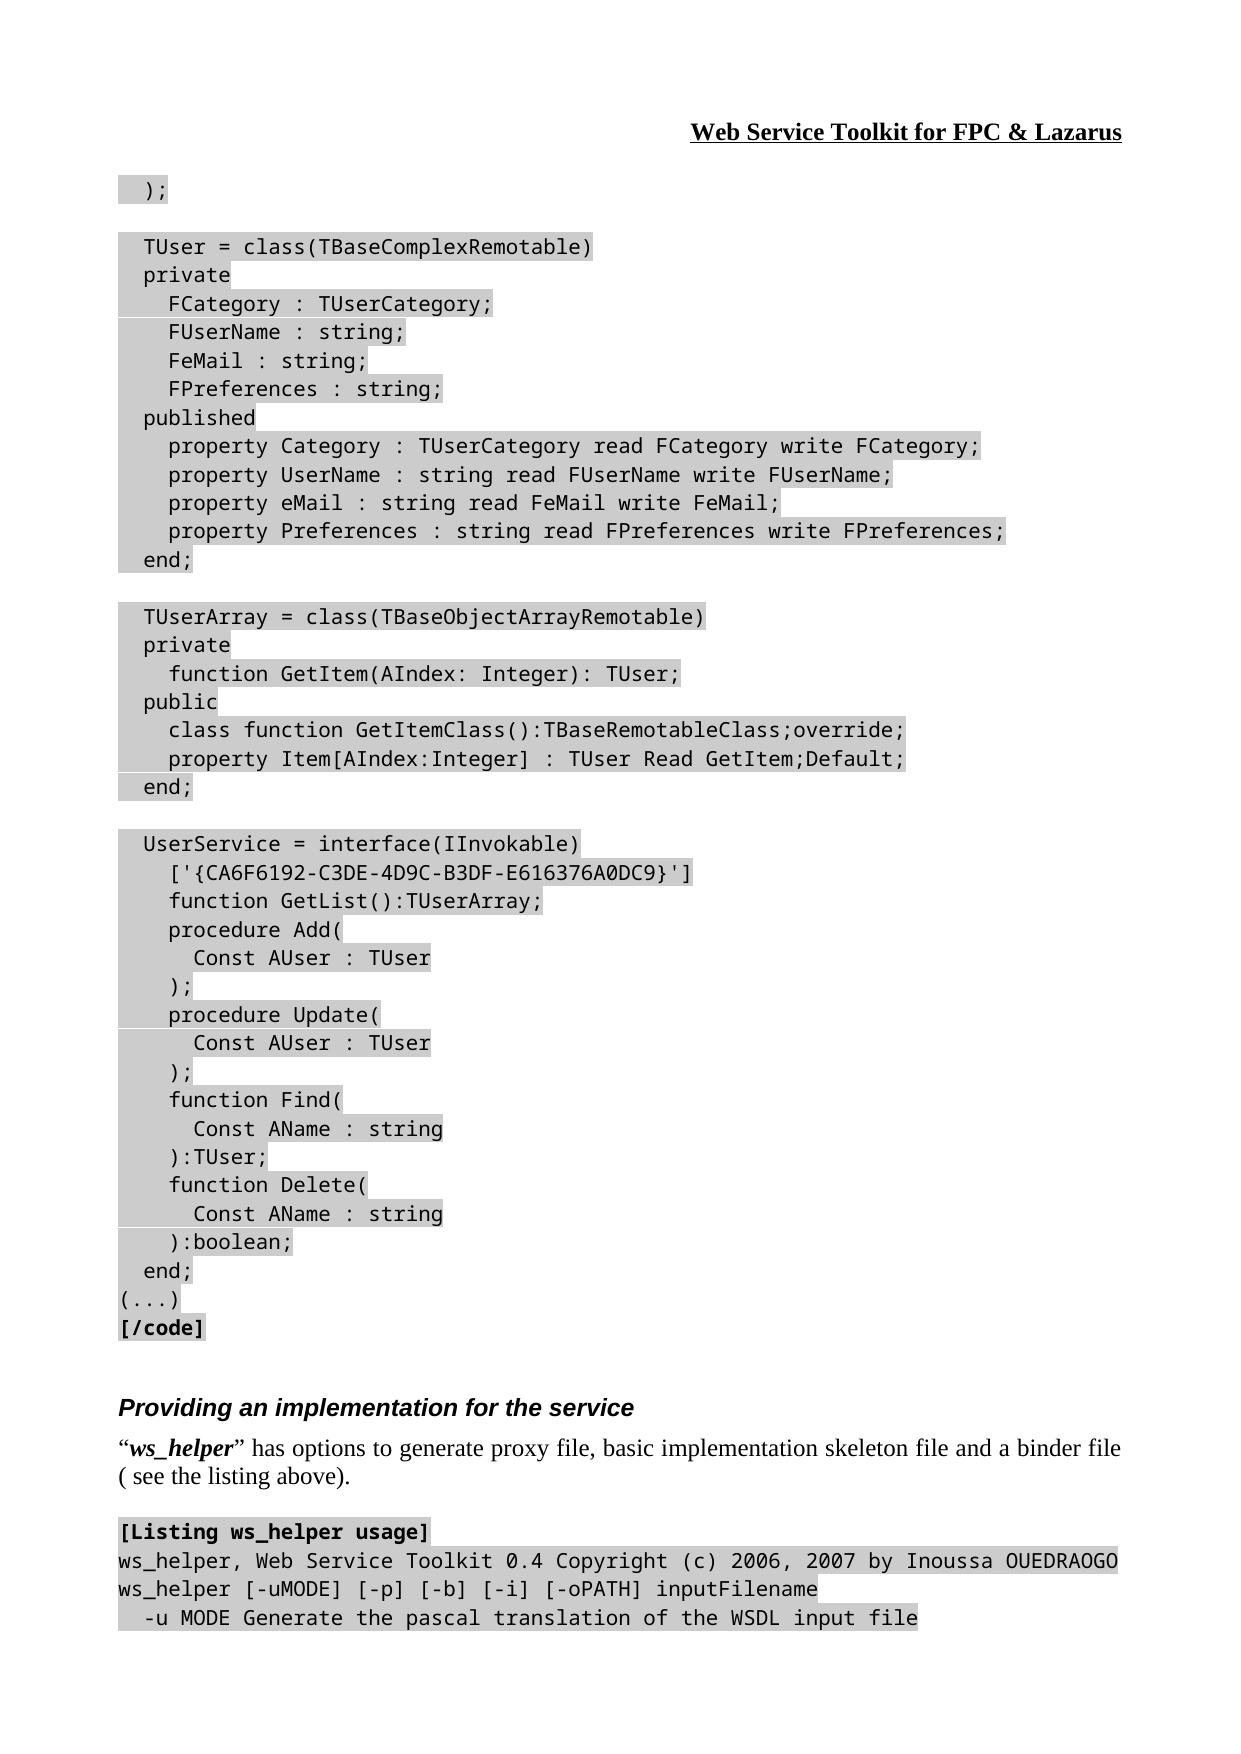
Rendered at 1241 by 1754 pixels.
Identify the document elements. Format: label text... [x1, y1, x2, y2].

text Const AName : string [118, 1199, 1122, 1227]
text [/code] [118, 1313, 1122, 1341]
text Const AUser : TUser [118, 1028, 1122, 1057]
text (...) [118, 1284, 1122, 1313]
text class function GetItemClass():TBaseRemotableClass;override; [118, 716, 1122, 744]
text -u MODE Generate the pascal translation of the WSDL input file [118, 1603, 1122, 1631]
text function GetList():TUserArray; [118, 886, 1122, 915]
text FPreferences : string; [118, 374, 1122, 403]
text ); [118, 972, 1122, 1000]
text UserService = interface(IInvokable) [118, 829, 1122, 858]
text FCategory : TUserCategory; [118, 289, 1122, 317]
text property Category : TUserCategory read FCategory write FCategory; [118, 431, 1122, 460]
text function Delete( [118, 1171, 1122, 1199]
text function GetItem(AIndex: Integer): TUser; [118, 659, 1122, 687]
text Const AName : string [118, 1114, 1122, 1142]
text property Preferences : string read FPreferences write FPreferences; [118, 517, 1122, 545]
text end; [118, 1256, 1122, 1284]
text ); [118, 1057, 1122, 1085]
text FeMail : string; [118, 346, 1122, 374]
text function Find( [118, 1085, 1122, 1114]
text procedure Update( [118, 1000, 1122, 1028]
text published [118, 403, 1122, 431]
text Const AUser : TUser [118, 943, 1122, 972]
text property Item[AIndex:Integer] : TUser Read GetItem;Default; [118, 744, 1122, 772]
text ['{CA6F6192-C3DE-4D9C-B3DF-E616376A0DC9}'] [118, 858, 1122, 886]
text ):boolean; [118, 1227, 1122, 1256]
text property UserName : string read FUserName write FUserName; [118, 460, 1122, 488]
text procedure Add( [118, 915, 1122, 943]
text end; [118, 545, 1122, 573]
text ); [118, 175, 1122, 204]
text [Listing ws_helper usage] [118, 1517, 1122, 1546]
text private [118, 261, 1122, 289]
subtitle Providing an implementation for the service [118, 1394, 1122, 1422]
text public [118, 687, 1122, 716]
text TUser = class(TBaseComplexRemotable) [118, 232, 1122, 261]
text property eMail : string read FeMail write FeMail; [118, 488, 1122, 517]
text private [118, 630, 1122, 659]
text ws_helper [-uMODE] [-p] [-b] [-i] [-oPATH] inputFilename [118, 1574, 1122, 1603]
text FUserName : string; [118, 317, 1122, 346]
text ws_helper, Web Service Toolkit 0.4 Copyright (c) 2006, 2007 by Inoussa OUEDRAOGO [118, 1546, 1122, 1574]
text ):TUser; [118, 1142, 1122, 1171]
text “ws_helper” has options to generate proxy file, basic implementation skeleton file and a binder file ( see the listing above). [118, 1434, 1122, 1489]
text TUserArray = class(TBaseObjectArrayRemotable) [118, 602, 1122, 630]
text end; [118, 772, 1122, 801]
